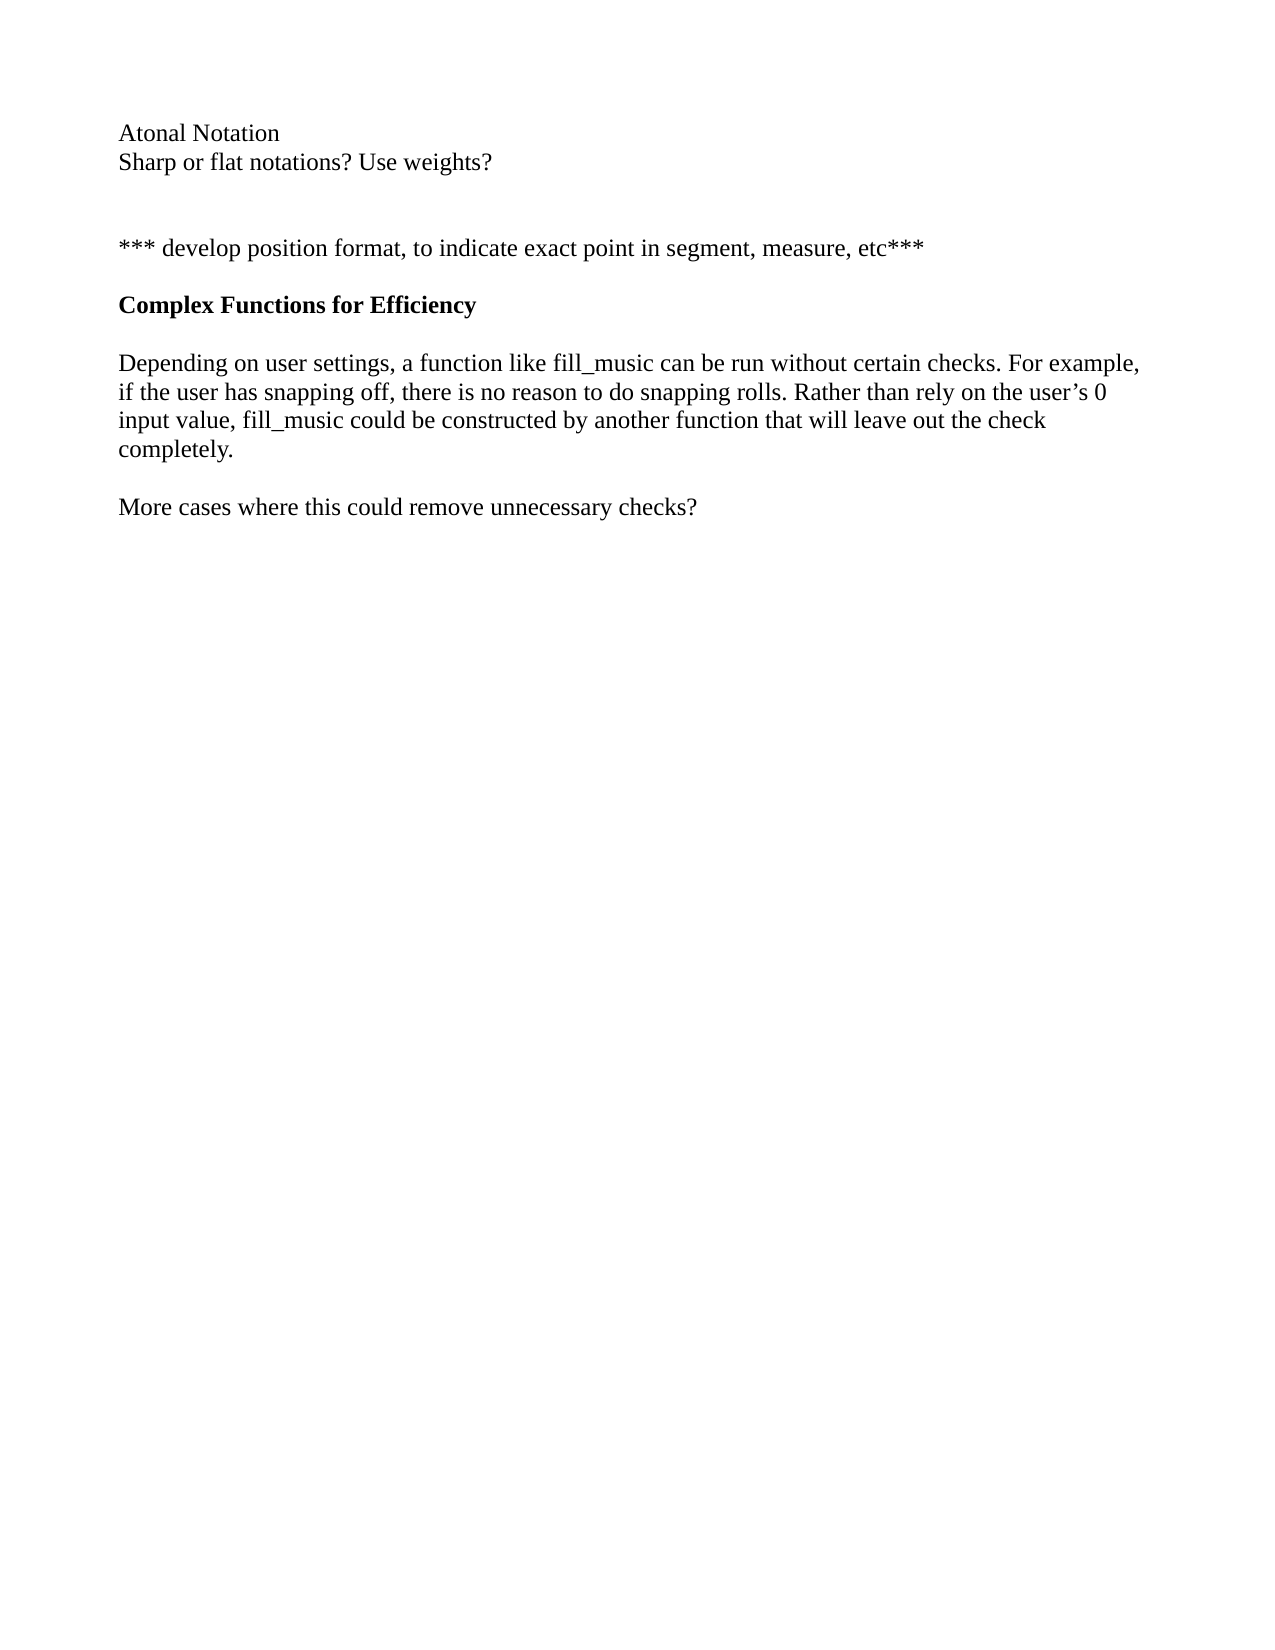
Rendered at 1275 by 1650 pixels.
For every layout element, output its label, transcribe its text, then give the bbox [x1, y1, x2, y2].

text Depending on user settings, a function like fill_music can be run without certain checks. For example, if the user has snapping off, there is no reason to do snapping rolls. Rather than rely on the user’s 0 input value, fill_music could be constructed by another function that will leave out the check completely. [118, 348, 1157, 463]
text Complex Functions for Efficiency [118, 291, 1157, 319]
text More cases where this could remove unnecessary checks? [118, 492, 1157, 521]
text Atonal Notation [118, 118, 1157, 147]
text *** develop position format, to indicate exact point in segment, measure, etc*** [118, 233, 1157, 262]
text Sharp or flat notations? Use weights? [118, 147, 1157, 176]
